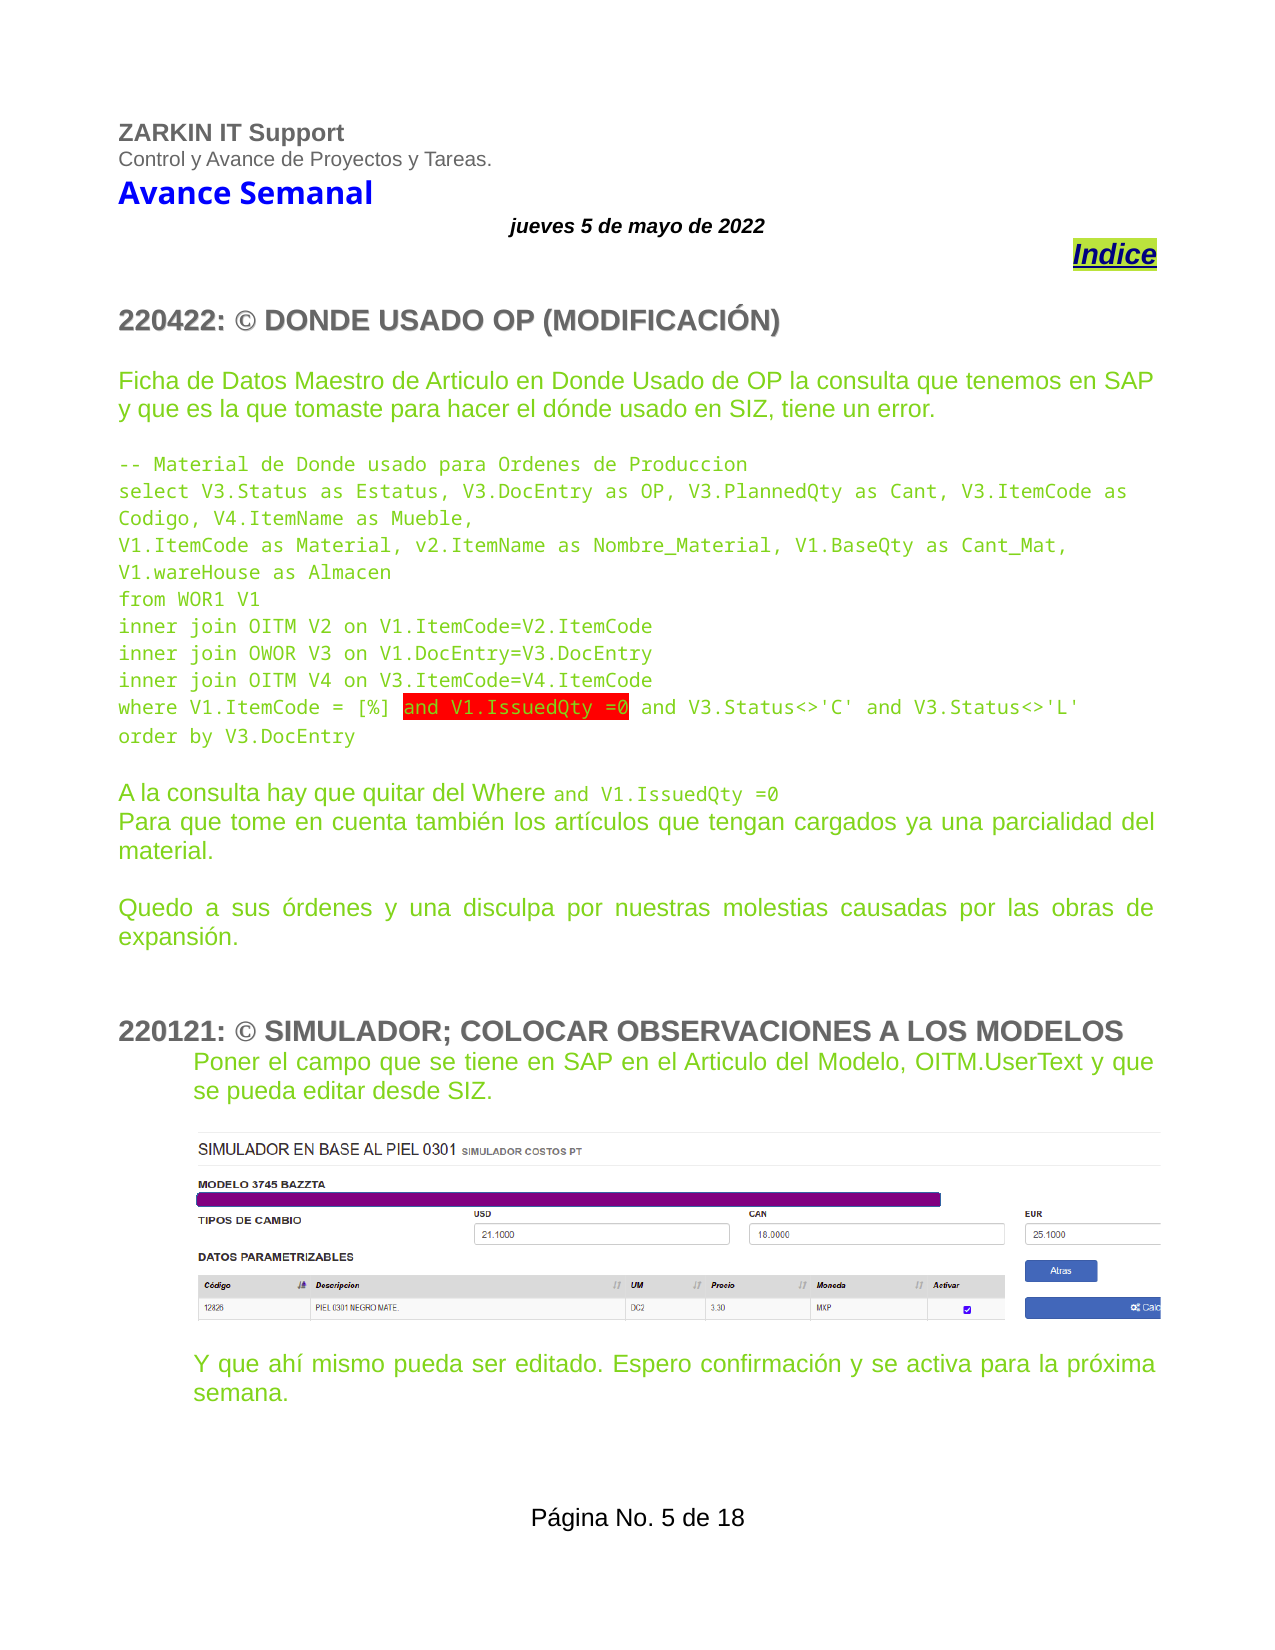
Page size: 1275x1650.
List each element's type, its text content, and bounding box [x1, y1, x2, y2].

text where V1.ItemCode = [%] and V1.IssuedQty =0 and V3.Status<>'C' and V3.Status<>'L' [118, 693, 1157, 720]
text V1.ItemCode as Material, v2.ItemName as Nombre_Material, V1.BaseQty as Cant_Mat, V1.wareHouse as Almacen [118, 531, 1157, 585]
text Ficha de Datos Maestro de Articulo en Donde Usado de OP la consulta que tenemos en SAP y que es la que tomaste para hacer el dónde usado en SIZ, tiene un error. [118, 366, 1157, 423]
text Poner el campo que se tiene en SAP en el Articulo del Modelo, OITM.UserText y que se pueda editar desde SIZ. [193, 1047, 1157, 1105]
text from WOR1 V1 [118, 585, 1157, 612]
subtitle 220422: © DONDE USADO OP (MODIFICACIÓN) [118, 303, 1157, 337]
text -- Material de Donde usado para Ordenes de Produccion [118, 450, 1157, 477]
text A la consulta hay que quitar del Where and V1.IssuedQty =0 [118, 778, 1157, 807]
text Y que ahí mismo pueda ser editado. Espero confirmación y se activa para la próxima semana. [193, 1349, 1157, 1407]
text select V3.Status as Estatus, V3.DocEntry as OP, V3.PlannedQty as Cant, V3.ItemCode as Codigo, V4.ItemName as Mueble, [118, 477, 1157, 531]
text Quedo a sus órdenes y una disculpa por nuestras molestias causadas por las obras de expansión. [118, 893, 1157, 951]
text inner join OITM V4 on V3.ItemCode=V4.ItemCode [118, 666, 1157, 693]
text inner join OITM V2 on V1.ItemCode=V2.ItemCode [118, 612, 1157, 639]
text Para que tome en cuenta también los artículos que tengan cargados ya una parcialidad del material. [118, 807, 1157, 865]
text order by V3.DocEntry [118, 720, 1157, 749]
subtitle 220121: © SIMULADOR; COLOCAR OBSERVACIONES A LOS MODELOS [118, 1013, 1157, 1047]
picture [197, 1124, 1161, 1321]
text inner join OWOR V3 on V1.DocEntry=V3.DocEntry [118, 639, 1157, 666]
